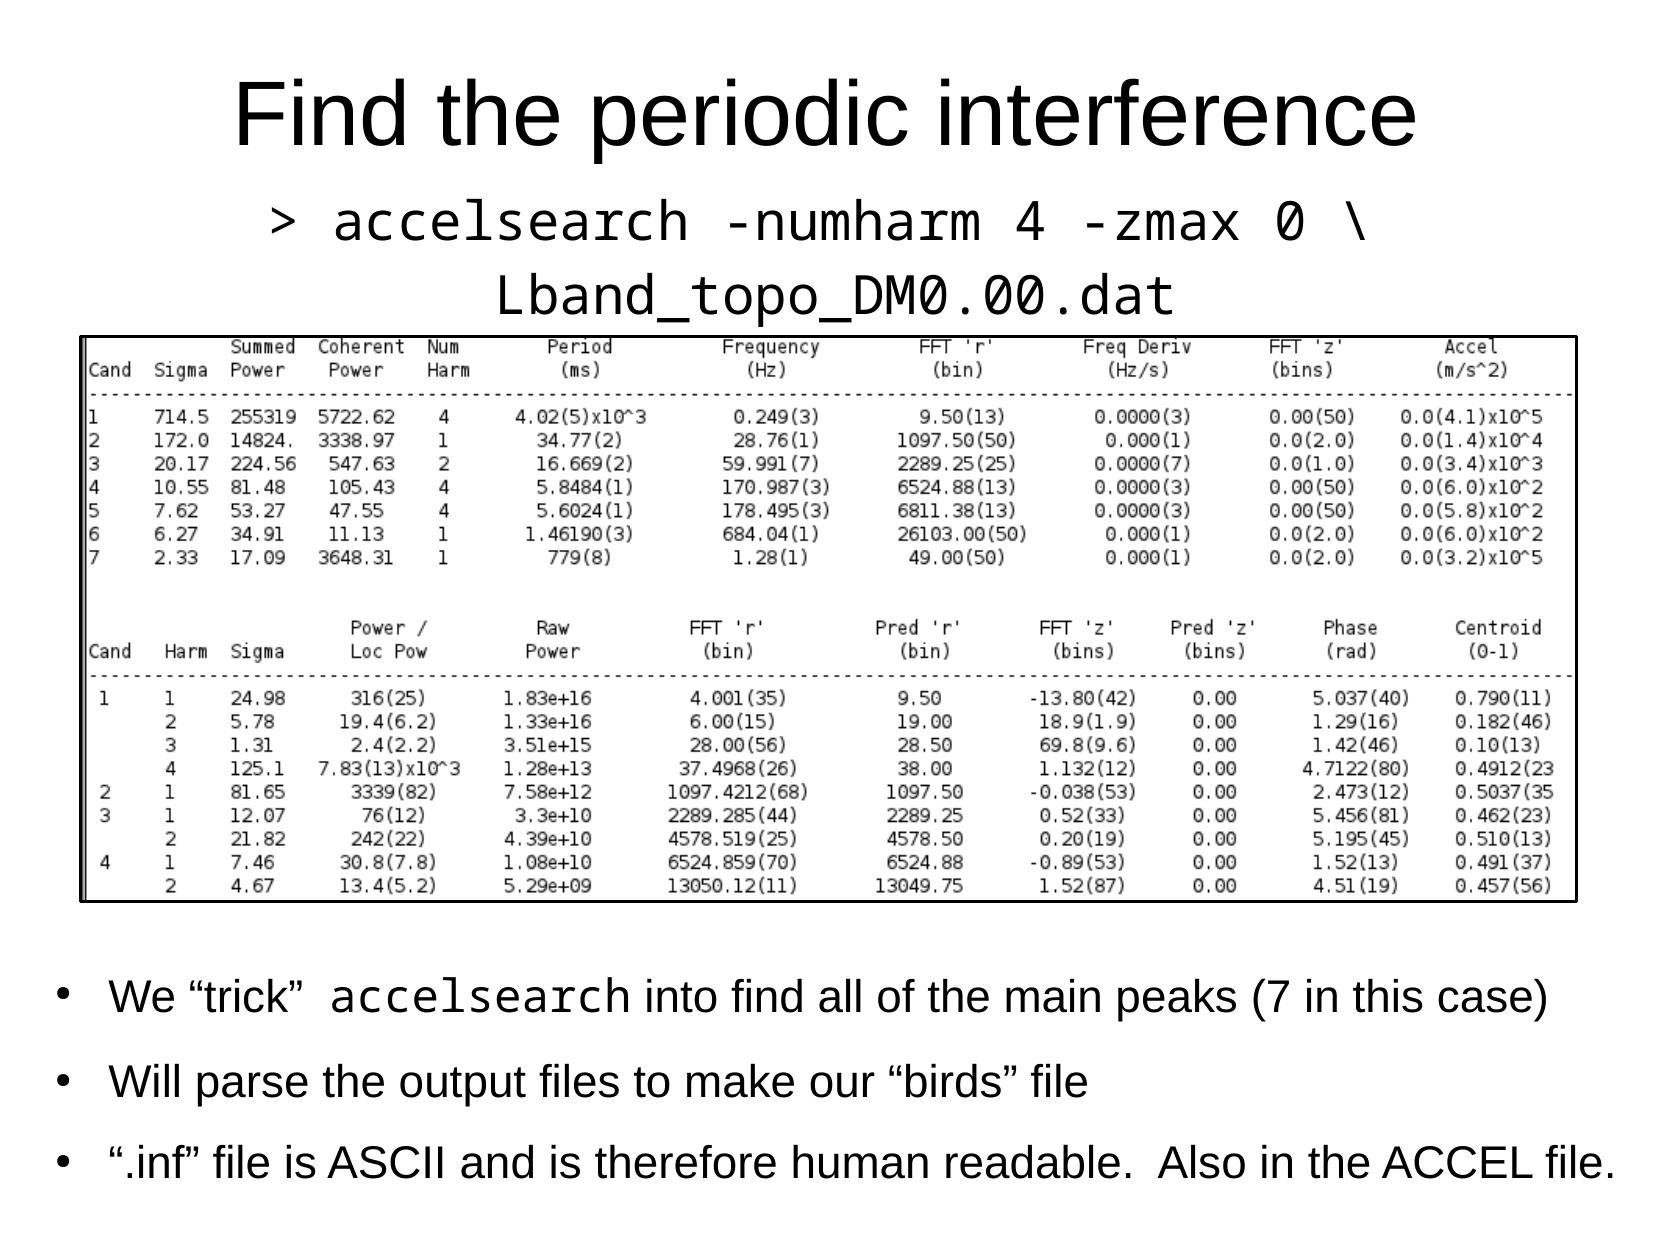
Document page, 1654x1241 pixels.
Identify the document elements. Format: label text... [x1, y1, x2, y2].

title Find the periodic interference [82, 41, 1571, 186]
list > accelsearch -numharm 4 -zmax 0 \ Lband_topo_DM0.00.dat [187, 173, 1502, 334]
list We “trick” accelsearch into find all of the main peaks (7 in this case) Will parse the output files to make our “birds” file “.inf” file is ASCII and is therefore human readable. Also in the ACCEL file. [37, 963, 1631, 1205]
picture [82, 337, 1576, 901]
